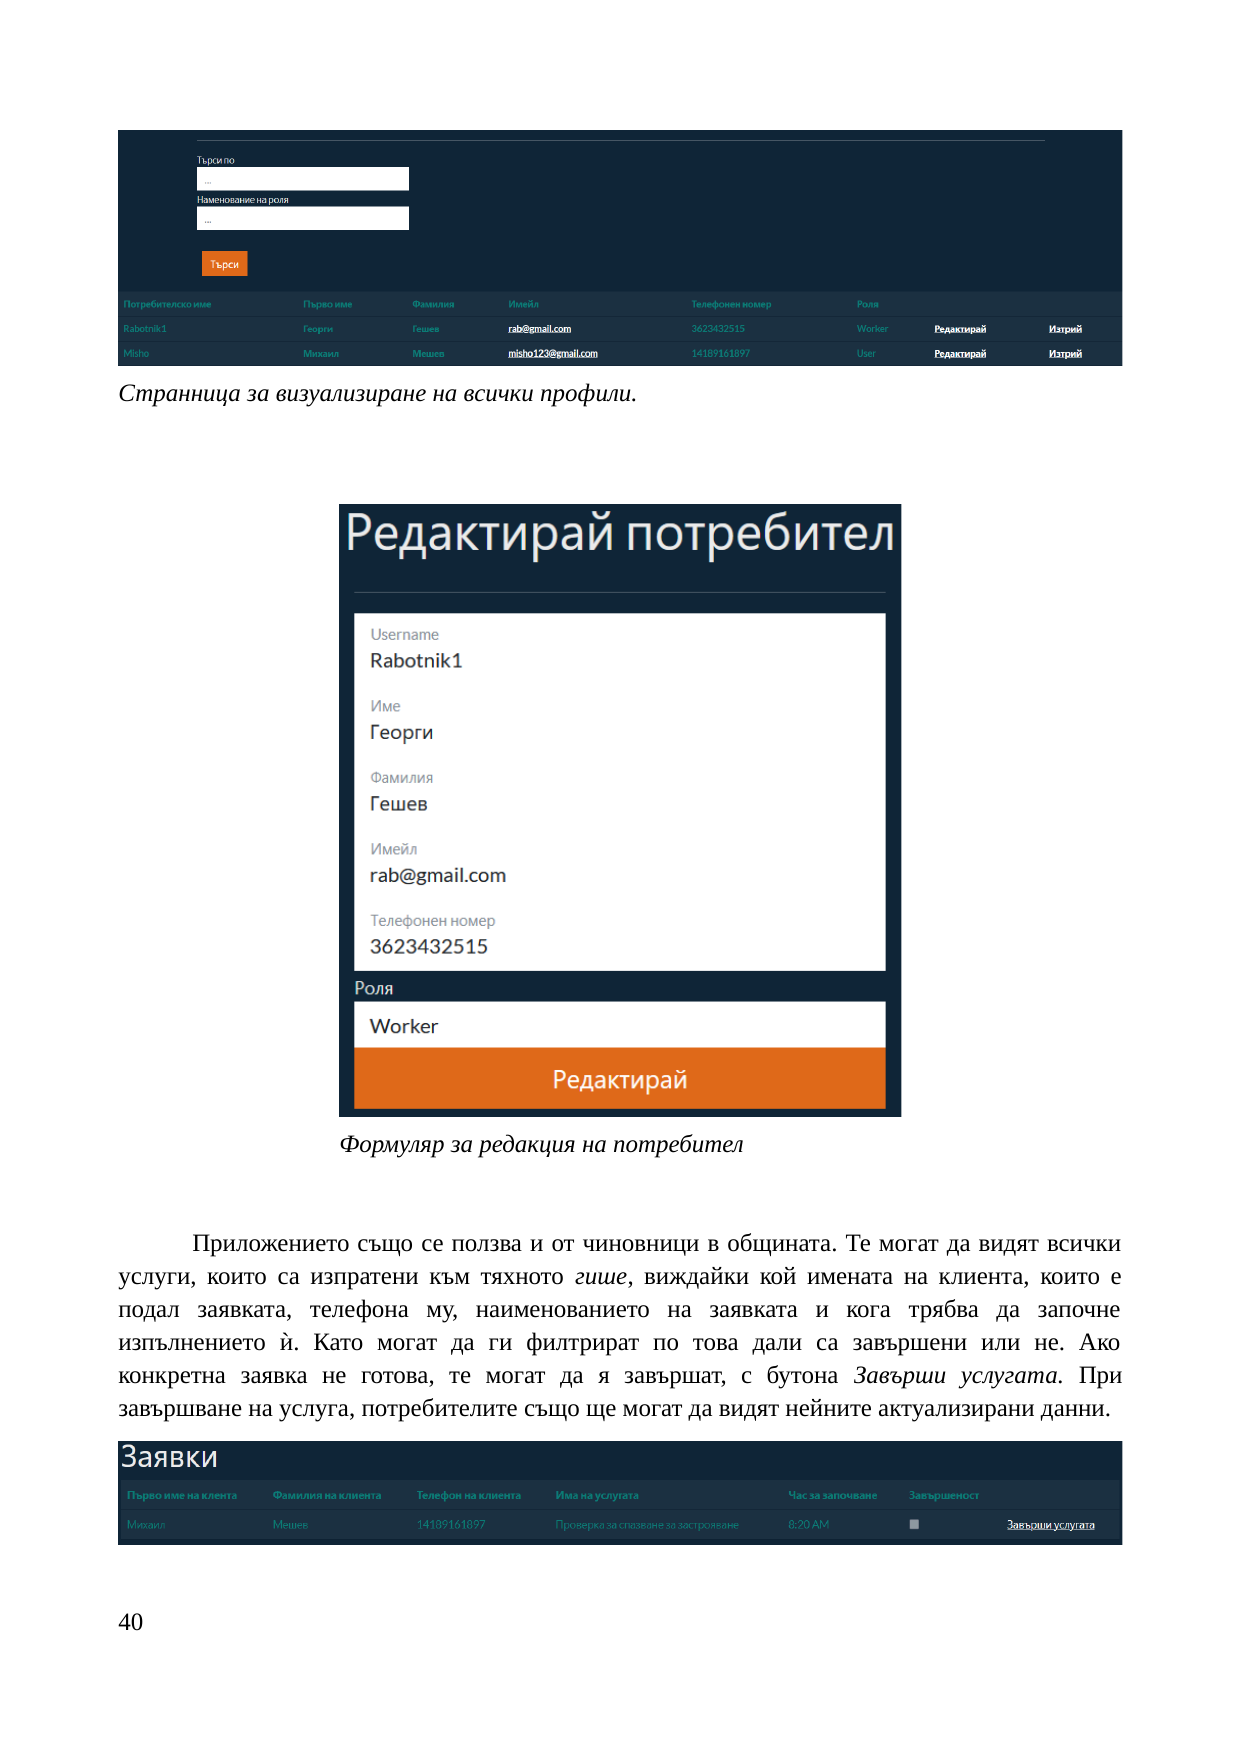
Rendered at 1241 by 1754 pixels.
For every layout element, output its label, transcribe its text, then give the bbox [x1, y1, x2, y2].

picture [118, 1441, 1123, 1545]
text Формуляр за редакция на потребител [339, 1117, 901, 1158]
picture [118, 130, 1123, 366]
picture [339, 504, 902, 1117]
text Приложението също се ползва и от чиновници в общината. Те могат да видят всички услуги, които са изпратени към тяхното гише, виждайки кой имената на клиента, които е подал заявката, телефона му, наименованието на заявката и кога трябва да започне изпълнението ѝ. Като могат да ги филтрират по това дали са завършени или не. Ако конкретна заявка не готова, те могат да я завършат, с бутона Завърши услугата. При завършване на услуга, потребителите също ще могат да видят нейните актуализирани данни. [118, 1228, 1122, 1422]
text Странница за визуализиране на всички профили. [118, 366, 1122, 407]
